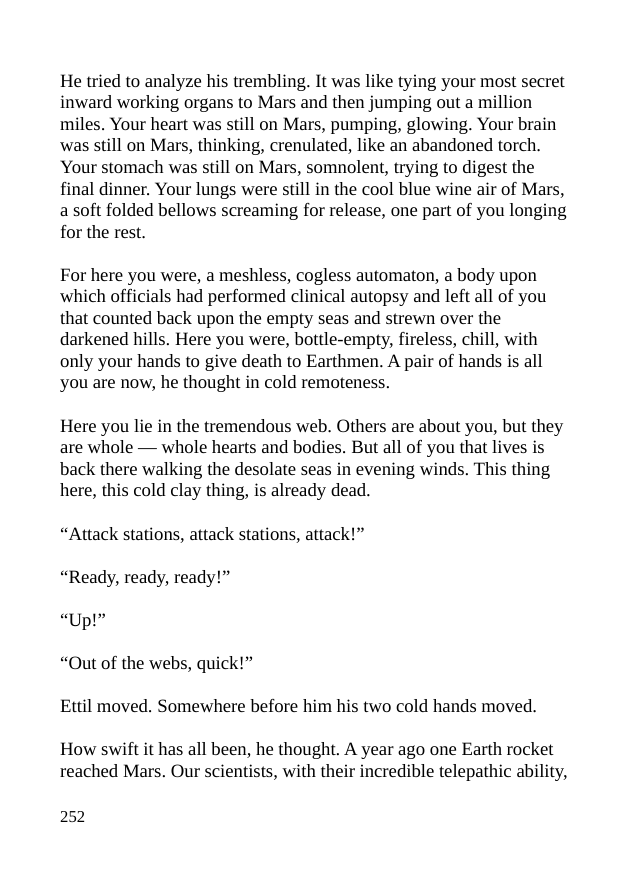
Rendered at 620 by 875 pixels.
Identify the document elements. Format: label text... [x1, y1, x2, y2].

text He tried to analyze his trembling. It was like tying your most secret inward working organs to Mars and then jumping out a million miles. Your heart was still on Mars, pumping, glowing. Your brain was still on Mars, thinking, crenulated, like an abandoned torch. Your stomach was still on Mars, somnolent, trying to digest the final dinner. Your lungs were still in the cool blue wine air of Mars, a soft folded bellows screaming for release, one part of you longing for the rest. For here you were, a meshless, cogless automaton, a body upon which officials had performed clinical autopsy and left all of you that counted back upon the empty seas and strewn over the darkened hills. Here you were, bottle-empty, fireless, chill, with only your hands to give death to Earthmen. A pair of hands is all you are now, he thought in cold remoteness. Here you lie in the tremendous web. Others are about you, but they are whole — whole hearts and bodies. But all of you that lives is back there walking the desolate seas in evening winds. This thing here, this cold clay thing, is already dead. “Attack stations, attack stations, attack!” “Ready, ready, ready!” “Up!” “Out of the webs, quick!” Ettil moved. Somewhere before him his two cold hands moved. How swift it has all been, he thought. A year ago one Earth rocket reached Mars. Our scientists, with their incredible telepathic ability, [60, 48, 571, 781]
